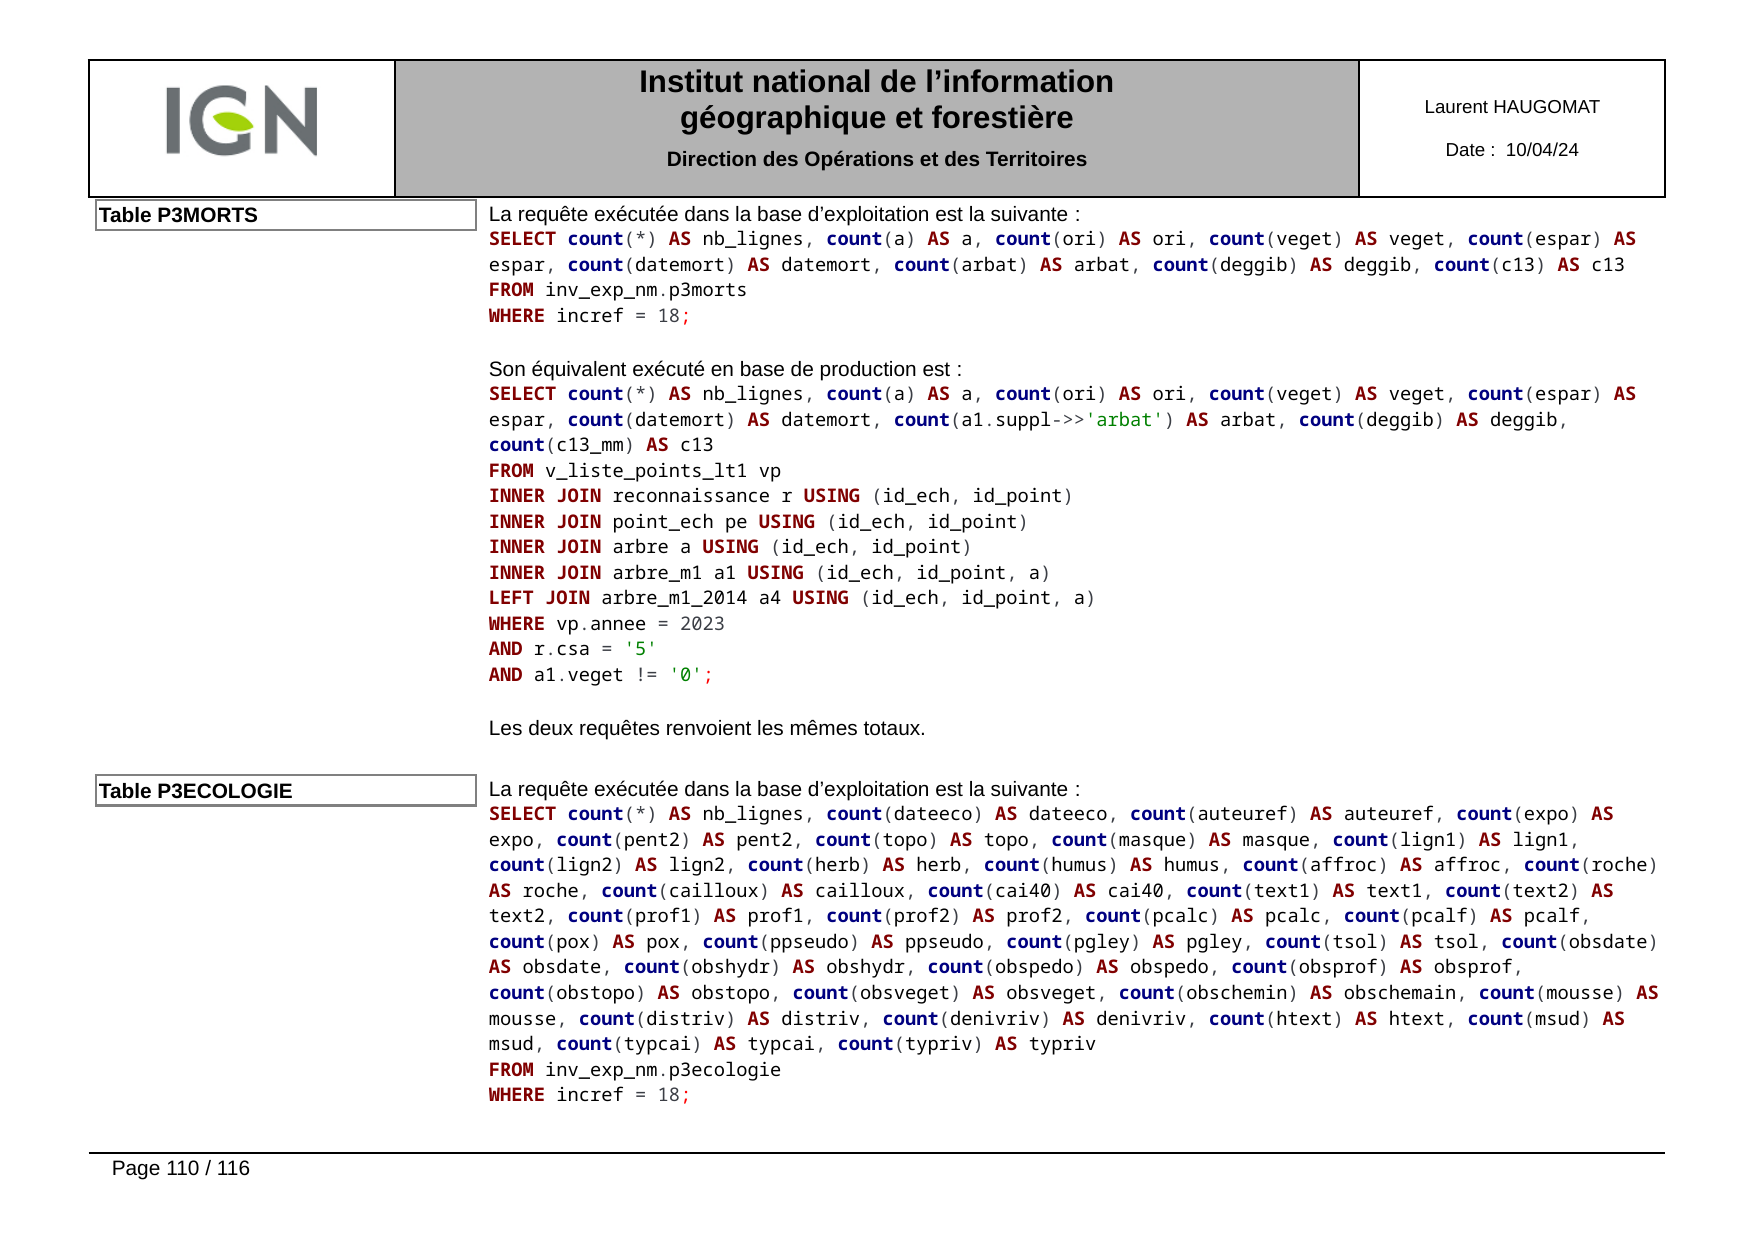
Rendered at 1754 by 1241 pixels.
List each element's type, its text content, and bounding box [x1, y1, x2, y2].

table_cell Table P3MORTS [89, 198, 483, 773]
picture [141, 62, 343, 180]
table_cell La requête exécutée dans la base d’exploitation est la suivante : SELECT count(*) AS nb_lignes, count(a) AS a, count(ori) AS ori, count(veget) AS veget, count(espar) AS espar, count(datemort) AS datemort, count(arbat) AS arbat, count(deggib) AS deggib, count(c13) AS c13 FROM inv_exp_nm.p3morts WHERE incref = 18; Son équivalent exécuté en base de production est : SELECT count(*) AS nb_lignes, count(a) AS a, count(ori) AS ori, count(veget) AS veget, count(espar) AS espar, count(datemort) AS datemort, count(a1.suppl->>'arbat') AS arbat, count(deggib) AS deggib, count(c13_mm) AS c13 FROM v_liste_points_lt1 vp INNER JOIN reconnaissance r USING (id_ech, id_point) INNER JOIN point_ech pe USING (id_ech, id_point) INNER JOIN arbre a USING (id_ech, id_point) INNER JOIN arbre_m1 a1 USING (id_ech, id_point, a) LEFT JOIN arbre_m1_2014 a4 USING (id_ech, id_point, a) WHERE vp.annee = 2023 AND r.csa = '5' AND a1.veget != '0'; Les deux requêtes renvoient les mêmes totaux. [483, 198, 1665, 773]
table_cell Table P3ECOLOGIE [89, 773, 483, 1138]
table_cell La requête exécutée dans la base d’exploitation est la suivante : SELECT count(*) AS nb_lignes, count(dateeco) AS dateeco, count(auteuref) AS auteuref, count(expo) AS expo, count(pent2) AS pent2, count(topo) AS topo, count(masque) AS masque, count(lign1) AS lign1, count(lign2) AS lign2, count(herb) AS herb, count(humus) AS humus, count(affroc) AS affroc, count(roche) AS roche, count(cailloux) AS cailloux, count(cai40) AS cai40, count(text1) AS text1, count(text2) AS text2, count(prof1) AS prof1, count(prof2) AS prof2, count(pcalc) AS pcalc, count(pcalf) AS pcalf, count(pox) AS pox, count(ppseudo) AS ppseudo, count(pgley) AS pgley, count(tsol) AS tsol, count(obsdate) AS obsdate, count(obshydr) AS obshydr, count(obspedo) AS obspedo, count(obsprof) AS obsprof, count(obstopo) AS obstopo, count(obsveget) AS obsveget, count(obschemin) AS obschemain, count(mousse) AS mousse, count(distriv) AS distriv, count(denivriv) AS denivriv, count(htext) AS htext, count(msud) AS msud, count(typcai) AS typcai, count(typriv) AS typriv FROM inv_exp_nm.p3ecologie WHERE incref = 18; [483, 773, 1665, 1138]
